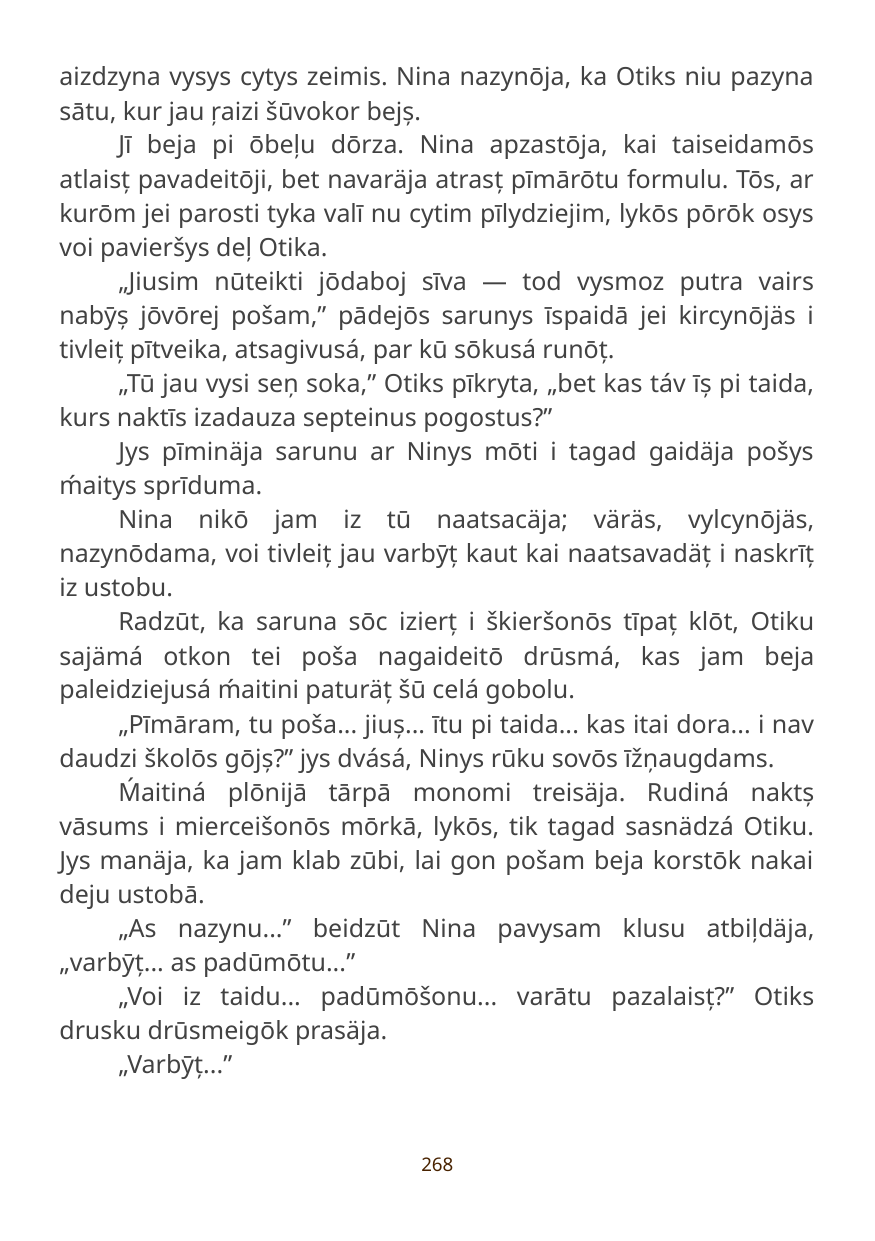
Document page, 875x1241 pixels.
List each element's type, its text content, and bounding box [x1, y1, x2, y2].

text „Pīmāram, tu poša... jiuș... ītu pi taida... kas itai dora... i nav daudzi školōs gōjș?” jys dvásá, Ninys rūku sovōs īžņaugdams. [59, 706, 815, 774]
text Nina nikō jam iz tū naatsacäja; väräs, vylcynōjäs, nazynōdama, voi tivleiț jau varbȳț kaut kai naatsavadäț i naskrīț iz ustobu. [59, 502, 815, 604]
text „Voi iz taidu... padūmōšonu... varātu pazalaisț?” Otiks drusku drūsmeigōk prasäja. [59, 979, 815, 1047]
text Jys pīminäja sarunu ar Ninys mōti i tagad gaidäja pošys ḿaitys sprīduma. [59, 434, 815, 502]
text Jī beja pi ōbeļu dōrza. Nina apzastōja, kai taiseidamōs atlaisț pavadeitōji, bet navaräja atrasț pīmārōtu formulu. Tōs, ar kurōm jei parosti tyka valī nu cytim pīlydziejim, lykōs pōrōk osys voi pavieršys deļ Otika. [59, 127, 815, 263]
text „Varbȳț...” [59, 1047, 815, 1081]
text Radzūt, ka saruna sōc izierț i škieršonōs tīpaț klōt, Otiku sajämá otkon tei poša nagaideitō drūsmá, kas jam beja paleidziejusá ḿaitini paturäț šū celá gobolu. [59, 604, 815, 706]
text „Jiusim nūteikti jōdaboj sīva — tod vysmoz putra vairs nabȳș jōvōrej pošam,” pādejōs sarunys īspaidā jei kircynōjäs i tivleiț pītveika, atsagivusá, par kū sōkusá runōț. [59, 263, 815, 366]
text „As nazynu...” beidzūt Nina pavysam klusu atbiļdäja, „varbȳț... as padūmōtu...” [59, 911, 815, 979]
text Ḿaitiná plōnijā tārpā monomi treisäja. Rudiná naktș vāsums i mierceišonōs mōrkā, lykōs, tik tagad sasnädzá Otiku. Jys manäja, ka jam klab zūbi, lai gon pošam beja korstōk nakai deju ustobā. [59, 774, 815, 911]
text „Tū jau vysi seņ soka,” Otiks pīkryta, „bet kas táv īș pi taida, kurs naktīs izadauza septeinus pogostus?” [59, 366, 815, 434]
text aizdzyna vysys cytys zeimis. Nina nazynōja, ka Otiks niu pazyna sātu, kur jau ŗaizi šūvokor bejș. [59, 59, 815, 127]
